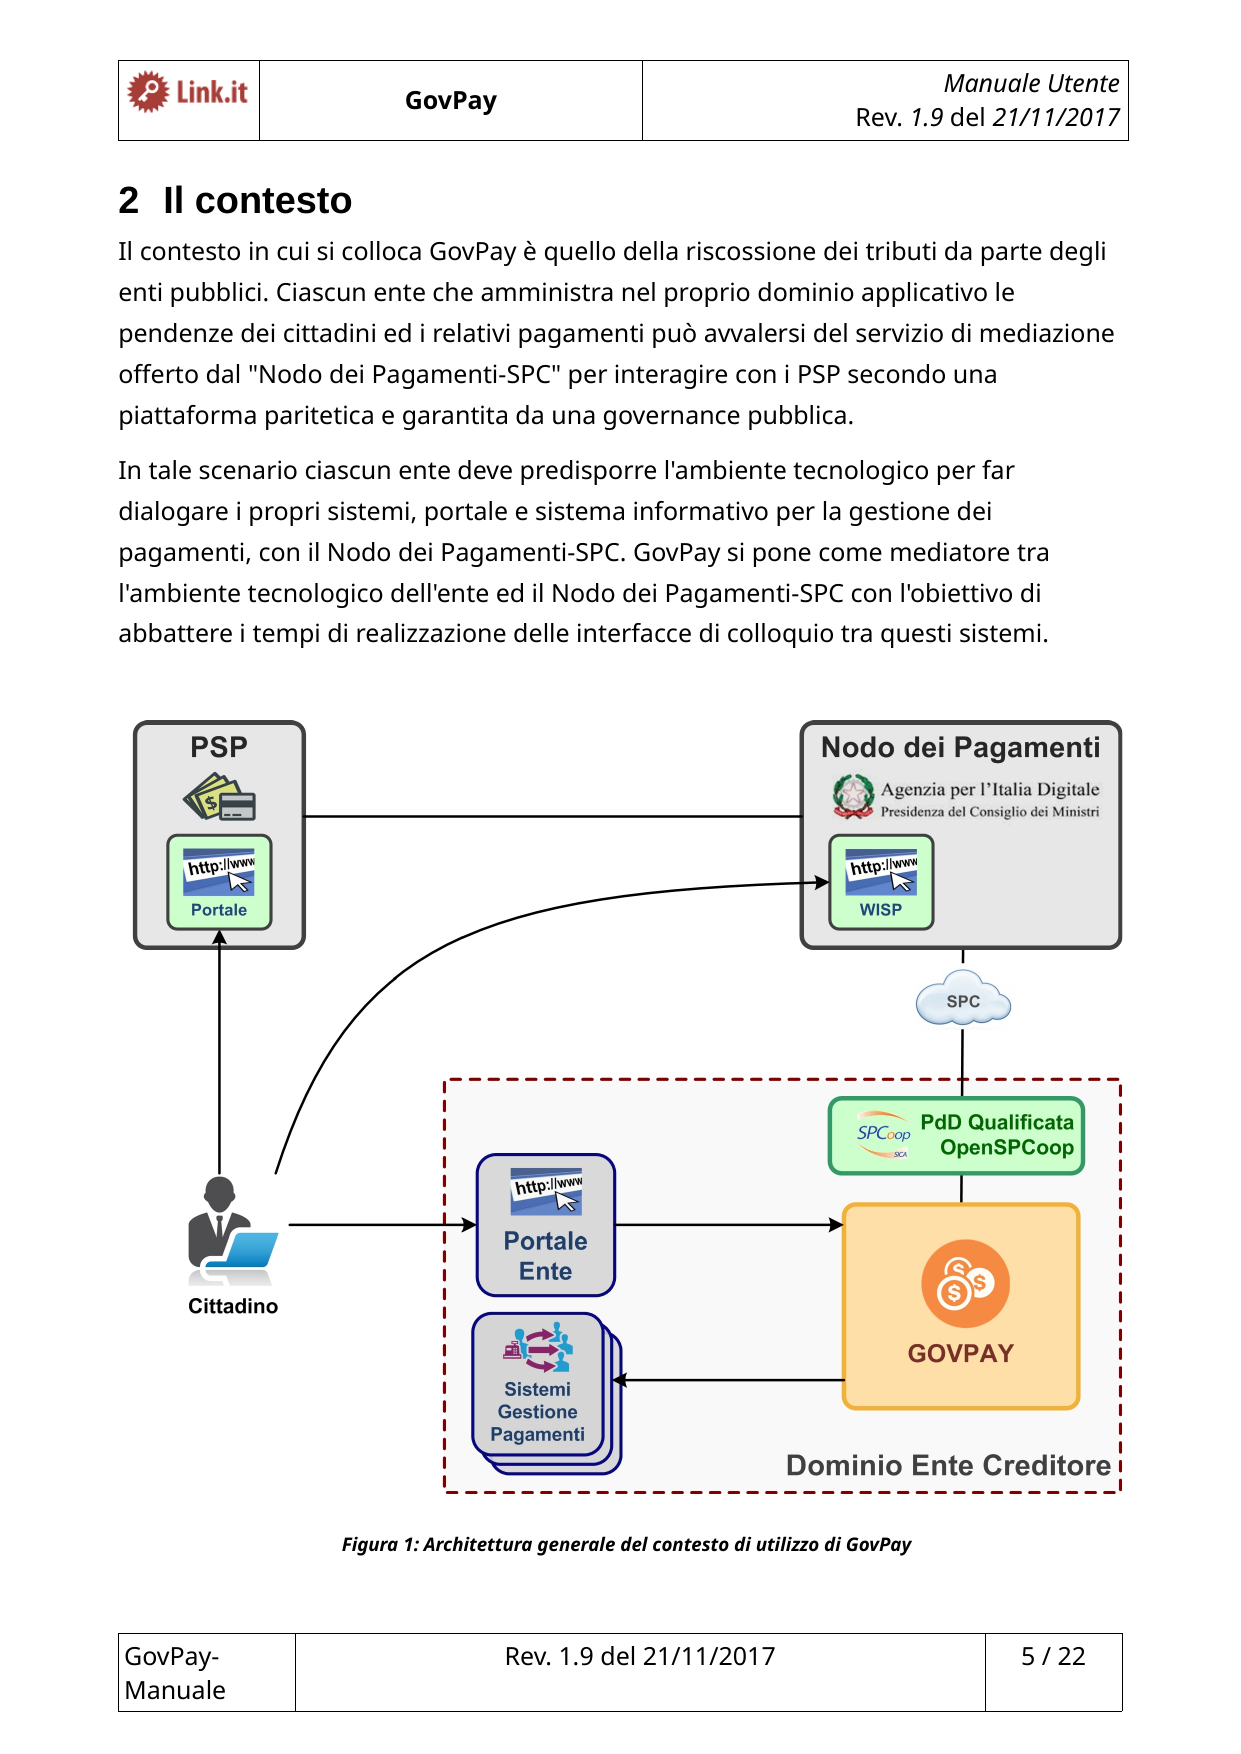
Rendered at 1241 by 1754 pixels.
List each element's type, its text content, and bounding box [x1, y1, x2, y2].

picture [132, 720, 1123, 1494]
text Il contesto in cui si colloca GovPay è quello della riscossione dei tributi da parte degli enti pubblici. Ciascun ente che amministra nel proprio dominio applicativo le pendenze dei cittadini ed i relativi pagamenti può avvalersi del servizio di mediazione offerto dal "Nodo dei Pagamenti-SPC" per interagire con i PSP secondo una piattaforma paritetica e garantita da una governance pubblica. [118, 234, 1122, 431]
subtitle Il contesto [118, 178, 1122, 222]
text In tale scenario ciascun ente deve predisporre l'ambiente tecnologico per far dialogare i propri sistemi, portale e sistema informativo per la gestione dei pagamenti, con il Nodo dei Pagamenti-SPC. GovPay si pone come mediatore tra l'ambiente tecnologico dell'ente ed il Nodo dei Pagamenti-SPC con l'obiettivo di abbattere i tempi di realizzazione delle interfacce di colloquio tra questi sistemi. [118, 453, 1122, 650]
picture [123, 65, 254, 119]
text Figura 1: Architettura generale del contesto di utilizzo di GovPay [108, 1531, 1147, 1557]
